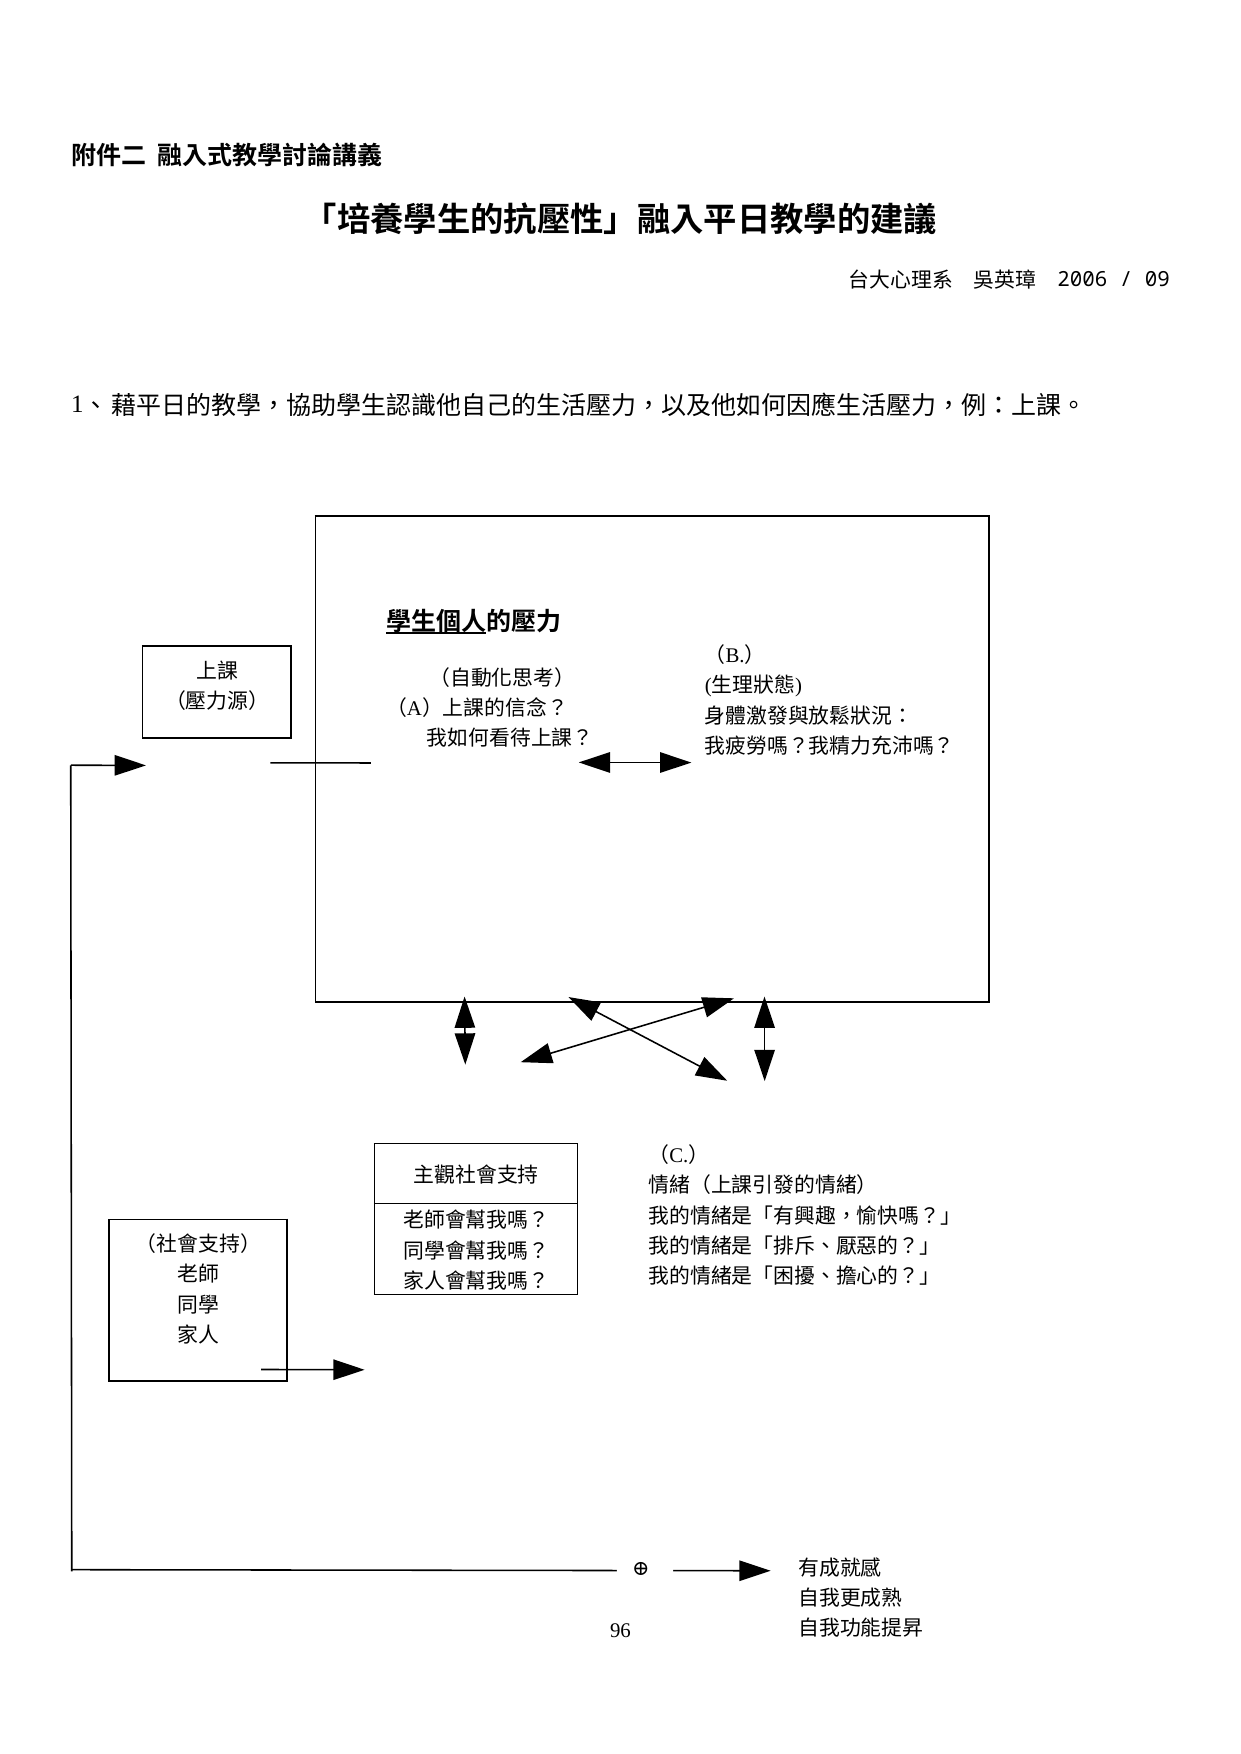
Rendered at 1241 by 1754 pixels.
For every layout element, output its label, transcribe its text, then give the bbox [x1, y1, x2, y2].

text 身體激發與放鬆狀況： [704, 699, 956, 729]
text 我疲勞嗎？我精力充沛嗎？ [704, 729, 956, 759]
text 上課 [158, 654, 275, 684]
table_header 主觀社會支持 [375, 1144, 577, 1203]
text 我如何看待上課？ [386, 722, 618, 752]
text 「培養學生的抗壓性」融入平日教學的建議 [71, 175, 1169, 237]
text (生理狀態) [704, 669, 956, 699]
text （A）上課的信念？ [386, 691, 618, 722]
text 家人 [125, 1318, 271, 1348]
text （C.） [648, 1138, 974, 1169]
text （壓力源） [158, 684, 275, 714]
text 同學 [125, 1288, 271, 1318]
text 學生個人的壓力 [386, 601, 618, 637]
table_cell 老師會幫我嗎？ 同學會幫我嗎？ 家人會幫我嗎？ [375, 1204, 577, 1294]
text （B.） [704, 638, 956, 669]
text （社會支持） [125, 1227, 271, 1258]
list 藉平日的教學，協助學生認識他自己的生活壓力，以及他如何因應生活壓力，例：上課。 [71, 362, 1169, 425]
text 台大心理系 吳英璋 2006 / 09 [71, 237, 1169, 300]
text （自動化思考） [386, 661, 618, 691]
text 我的情緒是「困擾、擔心的？」 [648, 1259, 974, 1289]
text 我的情緒是「排斥、厭惡的？」 [648, 1229, 974, 1259]
text 老師 [125, 1258, 271, 1288]
text 我的情緒是「有興趣，愉快嗎？」 [648, 1199, 974, 1229]
text 附件二 融入式教學討論講義 [71, 112, 1169, 175]
text 情緒（上課引發的情緒） [648, 1169, 974, 1199]
